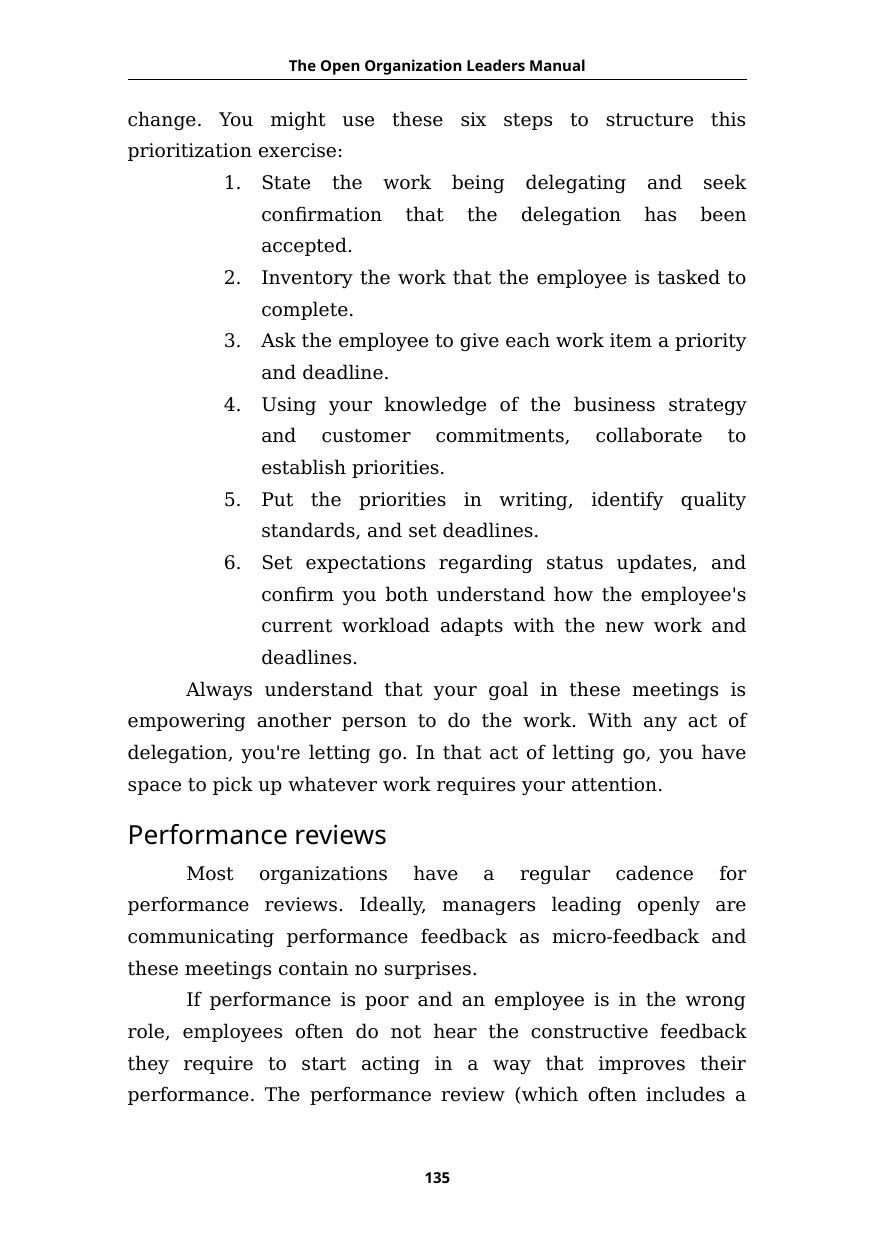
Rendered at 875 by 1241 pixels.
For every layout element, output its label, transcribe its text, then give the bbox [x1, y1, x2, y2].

list Put the priorities in writing, identify quality standards, and set deadlines. [223, 489, 747, 542]
text change. You might use these six steps to structure this prioritization exercise: [127, 109, 747, 162]
list State the work being delegating and seek confirmation that the delegation has been accepted. [223, 172, 747, 257]
subtitle Performance reviews [127, 820, 747, 851]
list Using your knowledge of the business strategy and customer commitments, collaborate to establish priorities. [223, 394, 747, 479]
list Ask the employee to give each work item a priority and deadline. [223, 330, 747, 384]
text Always understand that your goal in these meetings is empowering another person to do the work. With any act of delegation, you're letting go. In that act of letting go, you have space to pick up whatever work requires your attention. [127, 679, 747, 796]
text If performance is poor and an employee is in the wrong role, employees often do not hear the constructive feedback they require to start acting in a way that improves their performance. The performance review (which often includes a [127, 989, 747, 1106]
list Set expectations regarding status updates, and confirm you both understand how the employee's current workload adapts with the new work and deadlines. [223, 552, 747, 669]
list Inventory the work that the employee is tasked to complete. [223, 267, 747, 321]
text Most organizations have a regular cadence for performance reviews. Ideally, managers leading openly are communicating performance feedback as micro-feedback and these meetings contain no surprises. [127, 863, 747, 979]
